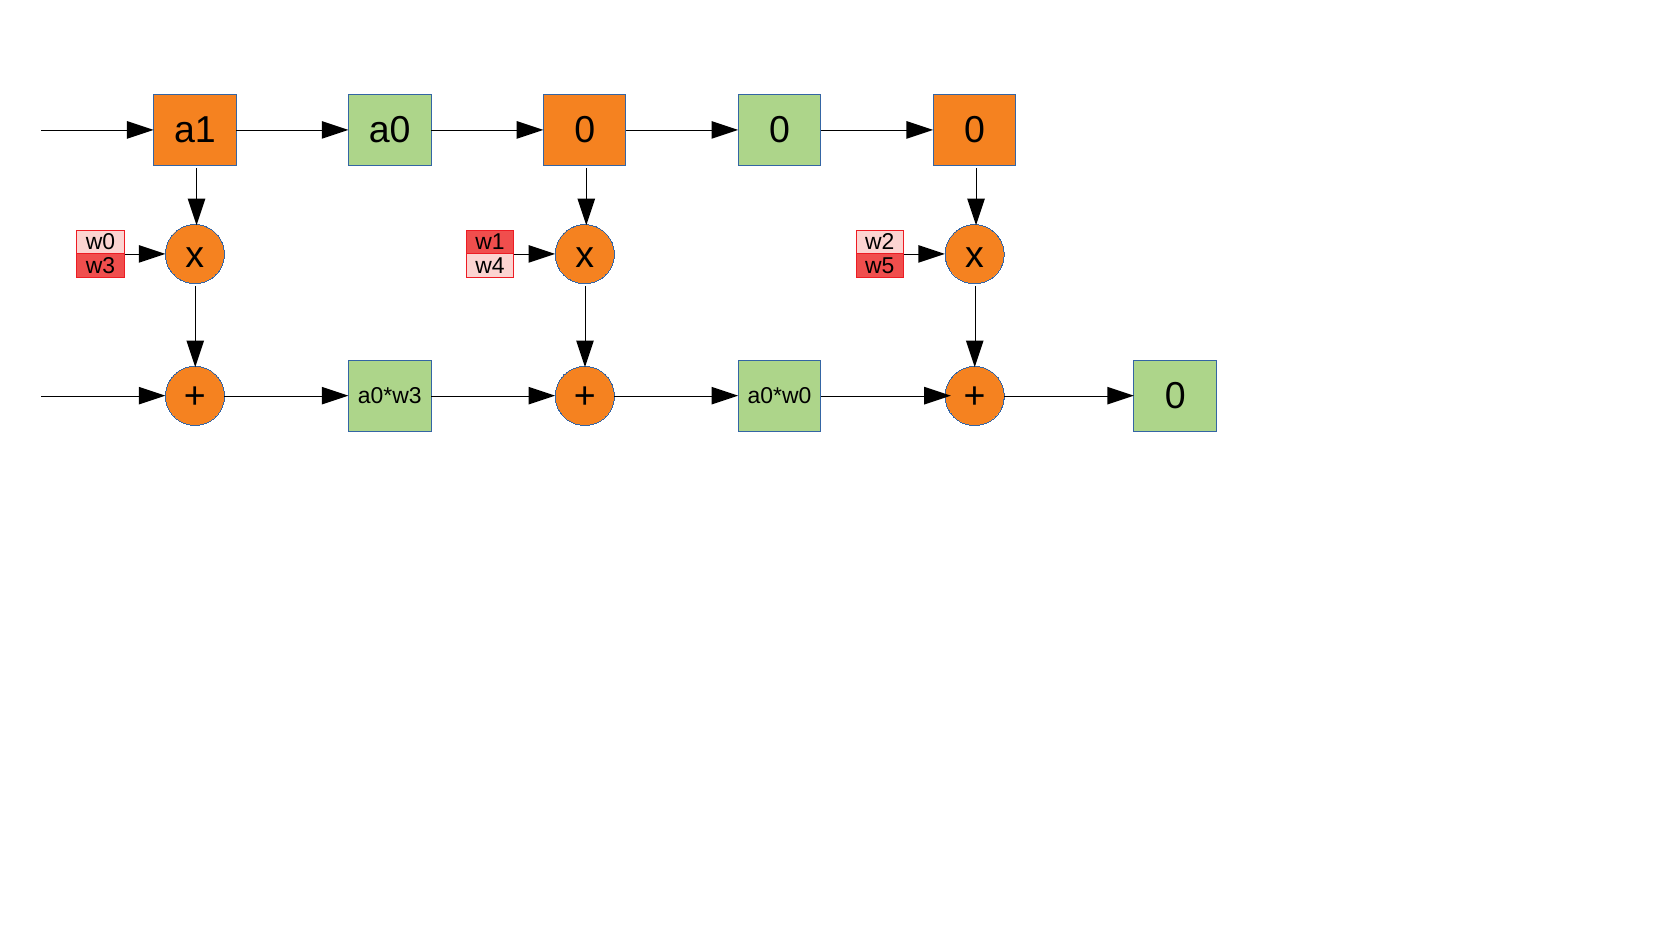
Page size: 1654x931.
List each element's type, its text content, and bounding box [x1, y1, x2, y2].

text_box w0 [76, 230, 125, 253]
text_box + [165, 366, 225, 426]
text_box w3 [76, 253, 125, 278]
text_box w4 [466, 253, 514, 278]
text_box a0 [348, 94, 432, 166]
text_box a0*w3 [348, 360, 432, 432]
text_box x [165, 224, 225, 284]
text_box 0 [543, 94, 626, 166]
text_box w2 [856, 230, 904, 253]
text_box a1 [153, 94, 237, 166]
text_box w1 [466, 230, 514, 253]
text_box + [945, 366, 1005, 426]
text_box 0 [1133, 360, 1217, 432]
text_box 0 [738, 94, 821, 166]
text_box + [555, 366, 615, 426]
text_box a0*w0 [738, 360, 821, 432]
text_box w5 [856, 253, 904, 278]
text_box 0 [933, 94, 1016, 166]
text_box x [555, 224, 615, 284]
text_box x [945, 224, 1005, 284]
